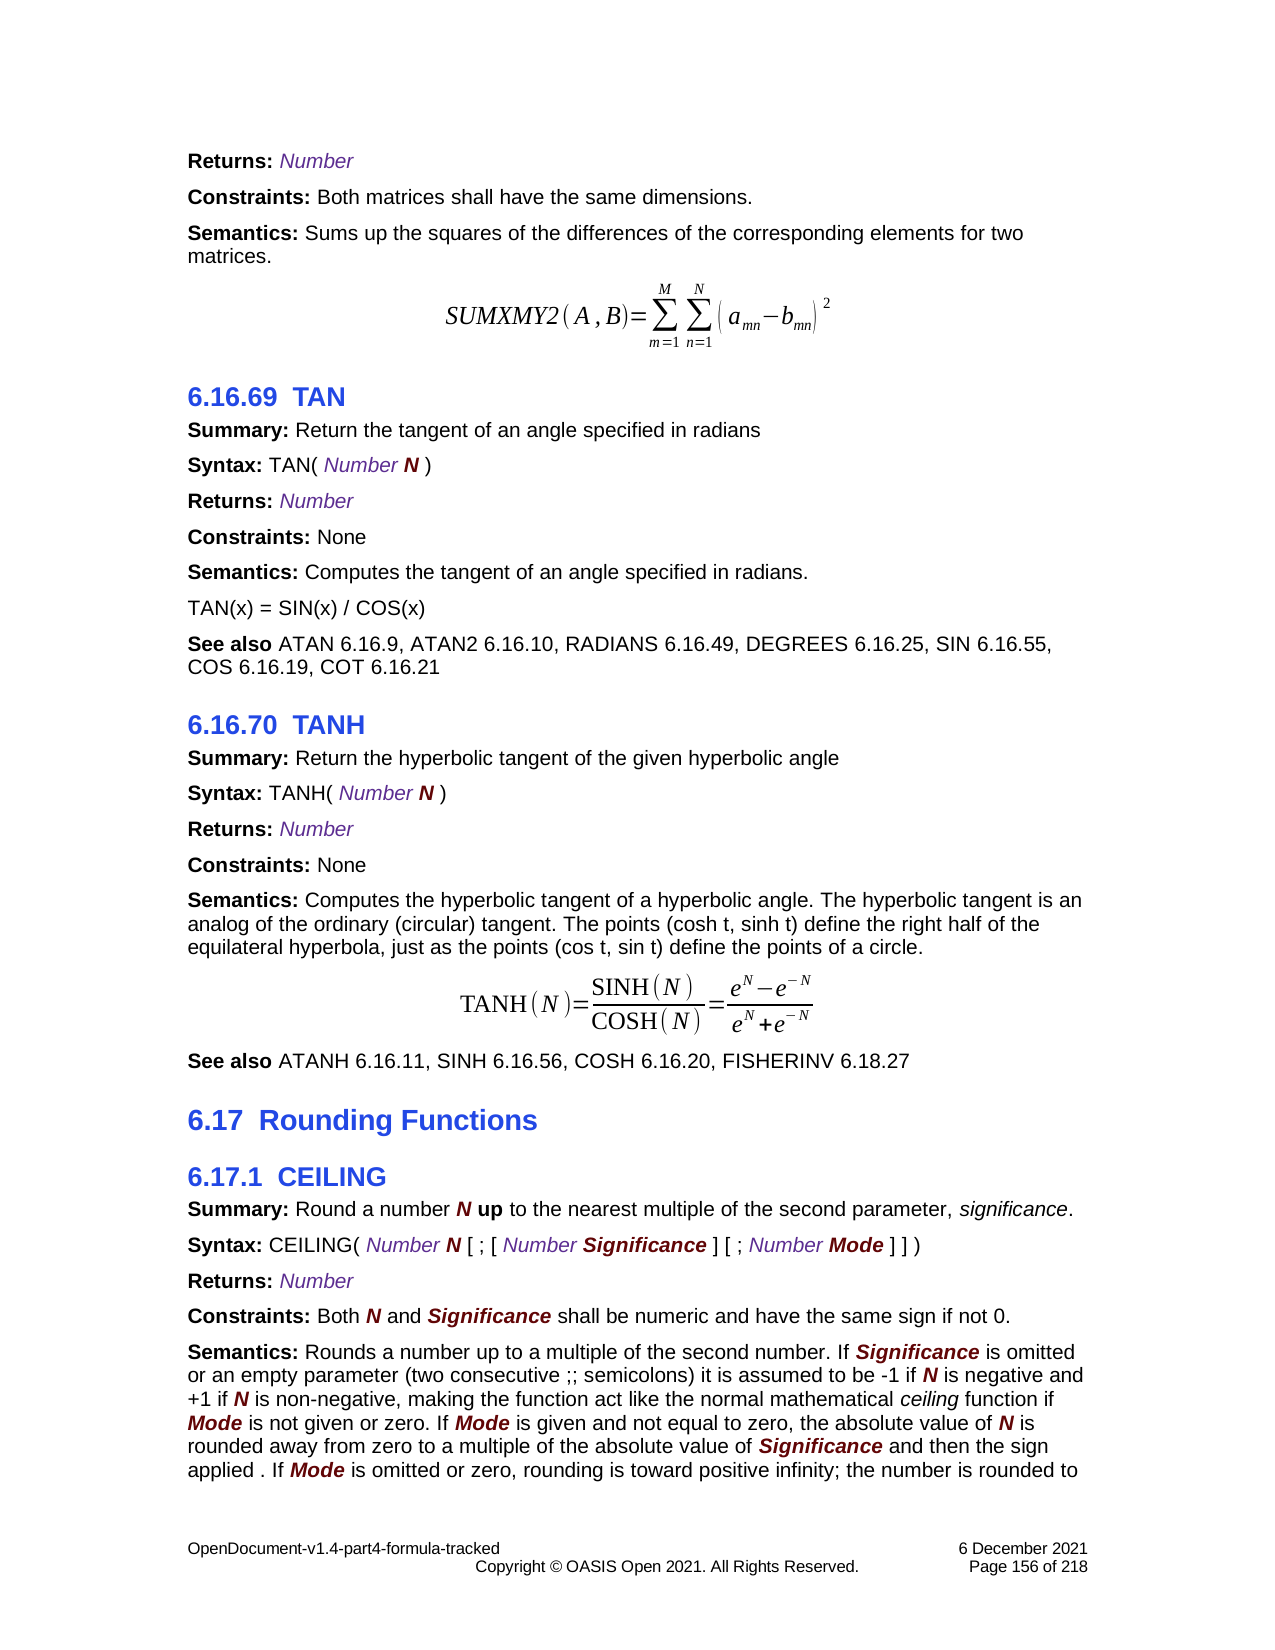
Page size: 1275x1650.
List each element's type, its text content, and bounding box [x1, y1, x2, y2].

text Returns: Number [187, 489, 1088, 513]
text Constraints: Both matrices shall have the same dimensions. [187, 186, 1088, 209]
text Returns: Number [187, 150, 1088, 173]
text Summary: Round a number N up to the nearest multiple of the second parameter, significance. [187, 1198, 1088, 1221]
text Semantics: Sums up the squares of the differences of the corresponding elements for two matrices. [187, 221, 1088, 268]
subtitle CEILING [187, 1162, 1088, 1192]
text See also ATANH 6.16.11, SINH 6.16.56, COSH 6.16.20, FISHERINV 6.18.27 [187, 1050, 1088, 1073]
text Semantics: Rounds a number up to a multiple of the second number. If Significance is omitted or an empty parameter (two consecutive ;; semicolons) it is assumed to be -1 if N is negative and +1 if N is non-negative, making the function act like the normal mathematical ceiling function if Mode is not given or zero. If Mode is given and not equal to zero, the absolute value of N is rounded away from zero to a multiple of the absolute value of Significance and then the sign applied . If Mode is omitted or zero, rounding is toward positive infinity; the number is rounded to [187, 1340, 1088, 1482]
text Summary: Return the tangent of an angle specified in radians [187, 418, 1088, 442]
subtitle Rounding Functions [187, 1104, 1088, 1137]
text Syntax: CEILING( Number N [ ; [ Number Significance ] [ ; Number Mode ] ] ) [187, 1233, 1088, 1257]
subtitle TANH [187, 710, 1088, 740]
text Returns: Number [187, 1269, 1088, 1293]
text TAN(x) = SIN(x) / COS(x) [187, 596, 1088, 620]
text Syntax: TANH( Number N ) [187, 782, 1088, 805]
text Constraints: Both N and Significance shall be numeric and have the same sign if not 0. [187, 1305, 1088, 1328]
text Constraints: None [187, 525, 1088, 549]
text Summary: Return the hyperbolic tangent of the given hyperbolic angle [187, 746, 1088, 770]
subtitle TAN [187, 382, 1088, 412]
text Semantics: Computes the hyperbolic tangent of a hyperbolic angle. The hyperbolic tangent is an analog of the ordinary (circular) tangent. The points (cosh t, sinh t) define the right half of the equilateral hyperbola, just as the points (cos t, sin t) define the points of a circle. [187, 889, 1088, 959]
text Semantics: Computes the tangent of an angle specified in radians. [187, 561, 1088, 584]
text See also ATAN 6.16.9, ATAN2 6.16.10, RADIANS 6.16.49, DEGREES 6.16.25, SIN 6.16.55, COS 6.16.19, COT 6.16.21 [187, 632, 1088, 679]
text Syntax: TAN( Number N ) [187, 454, 1088, 477]
text Returns: Number [187, 817, 1088, 841]
text Constraints: None [187, 853, 1088, 877]
